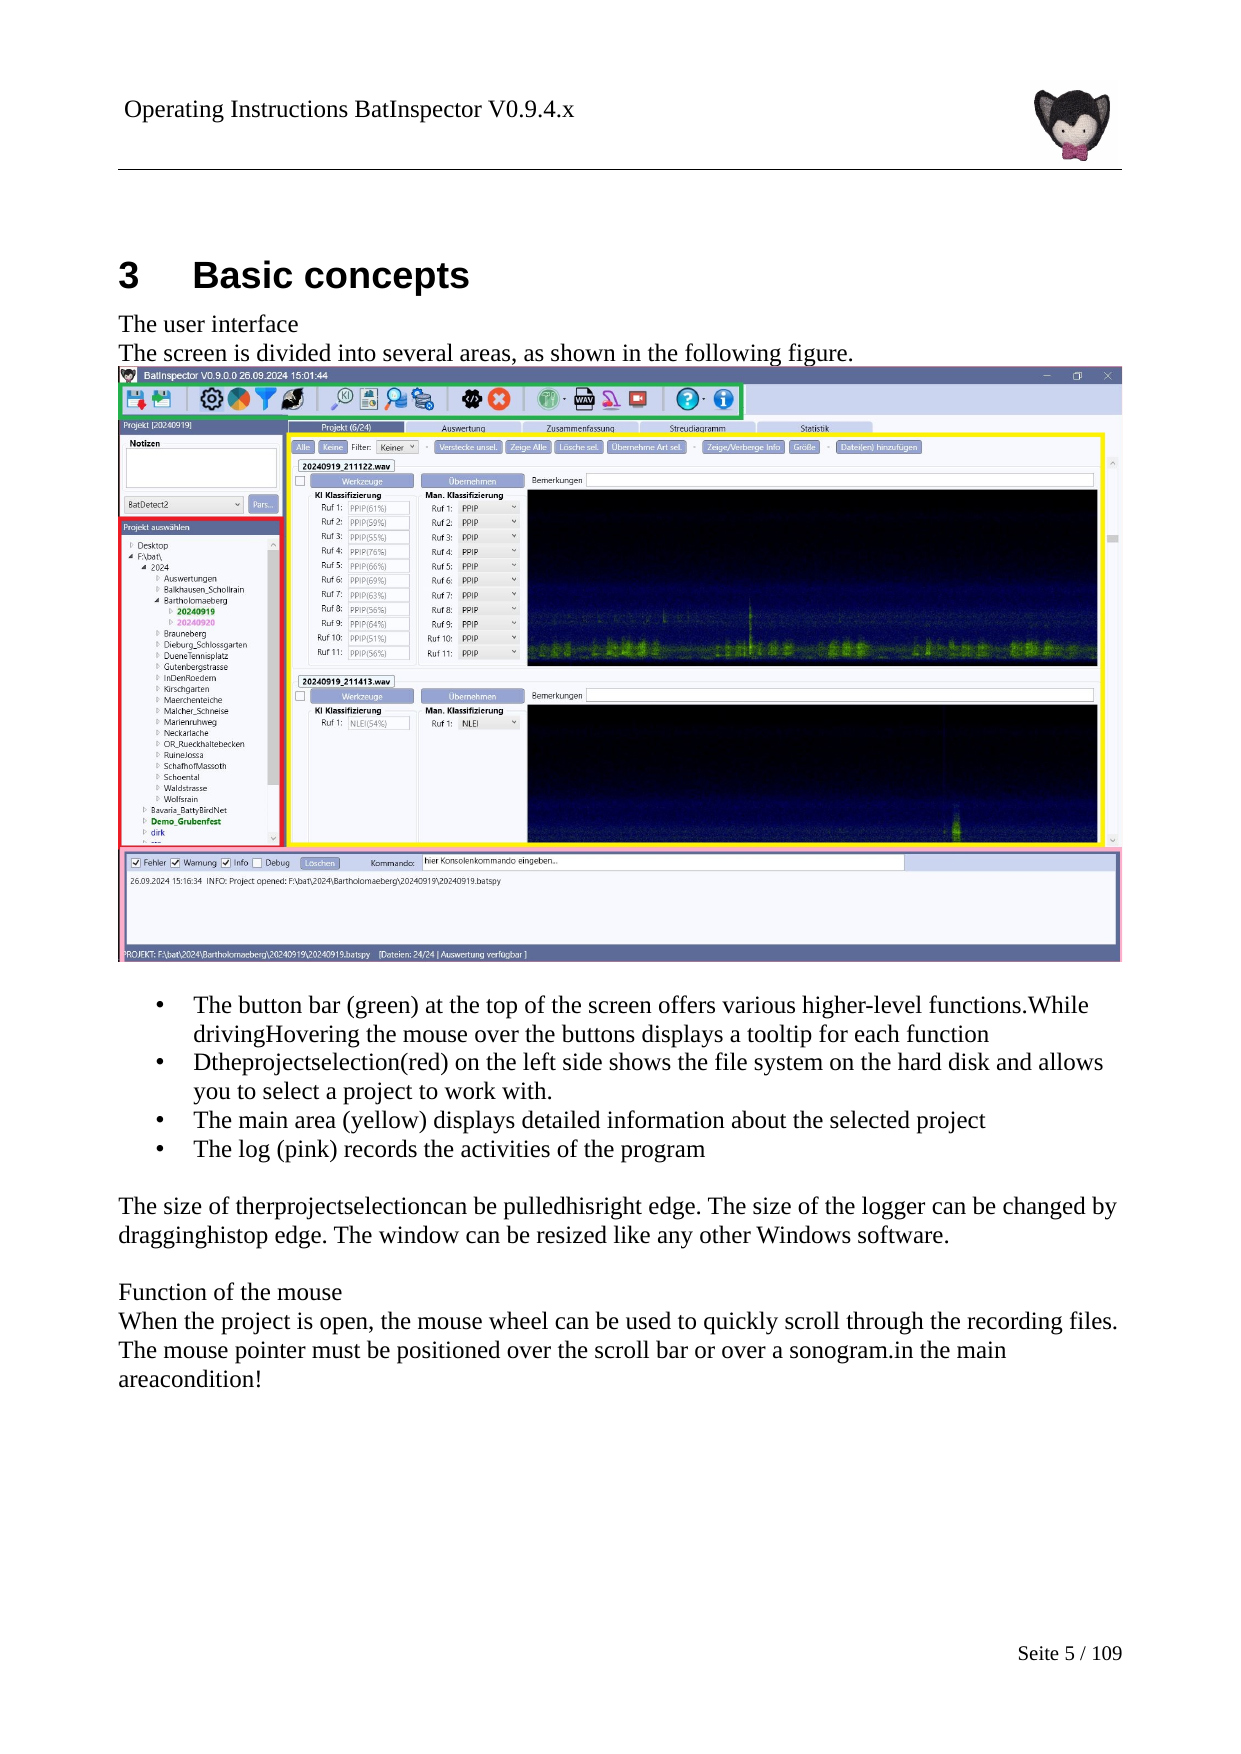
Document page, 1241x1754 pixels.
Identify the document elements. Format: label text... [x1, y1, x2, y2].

list Dtheprojectselection(red) on the left side shows the file system on the hard disk and allows you to select a project to work with. [156, 1047, 1122, 1105]
picture [118, 366, 1123, 962]
list The log (pink) records the activities of the program [156, 1134, 1122, 1162]
text When the project is open, the mouse wheel can be used to quickly scroll through the recording files. The mouse pointer must be positioned over the scroll bar or over a sonogram.in the main areacondition! [118, 1306, 1122, 1392]
list The main area (yellow) displays detailed information about the selected project [156, 1105, 1122, 1134]
picture [1030, 80, 1119, 169]
subtitle Function of the mouse [118, 1277, 1122, 1306]
text The screen is divided into several areas, as shown in the following figure. [118, 338, 1122, 366]
list The button bar (green) at the top of the screen offers various higher-level functions.While drivingHovering the mouse over the buttons displays a tooltip for each function [156, 990, 1122, 1047]
subtitle Basic concepts [118, 253, 1122, 297]
text The size of therprojectselectioncan be pulledhisright edge. The size of the logger can be changed by dragginghistop edge. The window can be resized like any other Windows software. [118, 1191, 1122, 1249]
subtitle The user interface [118, 309, 1122, 338]
